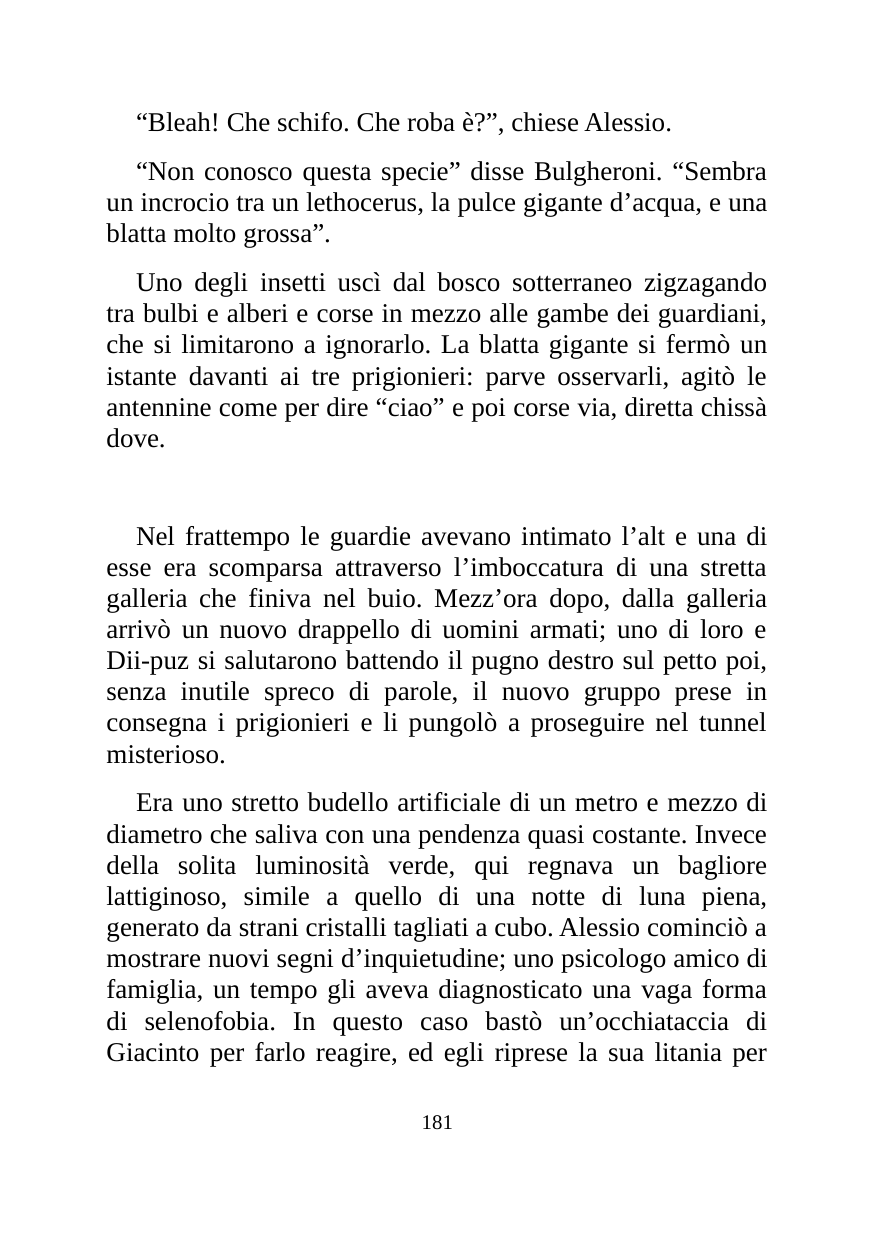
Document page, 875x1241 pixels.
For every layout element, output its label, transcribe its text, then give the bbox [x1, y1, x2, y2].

text Era uno stretto budello artificiale di un metro e mezzo di diametro che saliva con una pendenza quasi costante. Invece della solita luminosità verde, qui regnava un bagliore lattiginoso, simile a quello di una notte di luna piena, generato da strani cristalli tagliati a cubo. Alessio cominciò a mostrare nuovi segni d’inquietudine; uno psicologo amico di famiglia, un tempo gli aveva diagnosticato una vaga forma di selenofobia. In questo caso bastò un’occhiataccia di Giacinto per farlo reagire, ed egli riprese la sua litania per [106, 787, 768, 1067]
text “Bleah! Che schifo. Che roba è?”, chiese Alessio. [106, 106, 768, 137]
text Nel frattempo le guardie avevano intimato l’alt e una di esse era scomparsa attraverso l’imboccatura di una stretta galleria che finiva nel buio. Mezz’ora dopo, dalla galleria arrivò un nuovo drappello di uomini armati; uno di loro e Dii-puz si salutarono battendo il pugno destro sul petto poi, senza inutile spreco di parole, il nuovo gruppo prese in consegna i prigionieri e li pungolò a proseguire nel tunnel misterioso. [106, 520, 768, 769]
text Uno degli insetti uscì dal bosco sotterraneo zigzagando tra bulbi e alberi e corse in mezzo alle gambe dei guardiani, che si limitarono a ignorarlo. La blatta gigante si fermò un istante davanti ai tre prigionieri: parve osservarli, agitò le antennine come per dire “ciao” e poi corse via, diretta chissà dove. [106, 266, 768, 453]
text “Non conosco questa specie” disse Bulgheroni. “Sembra un incrocio tra un lethocerus, la pulce gigante d’acqua, e una blatta molto grossa”. [106, 155, 768, 248]
